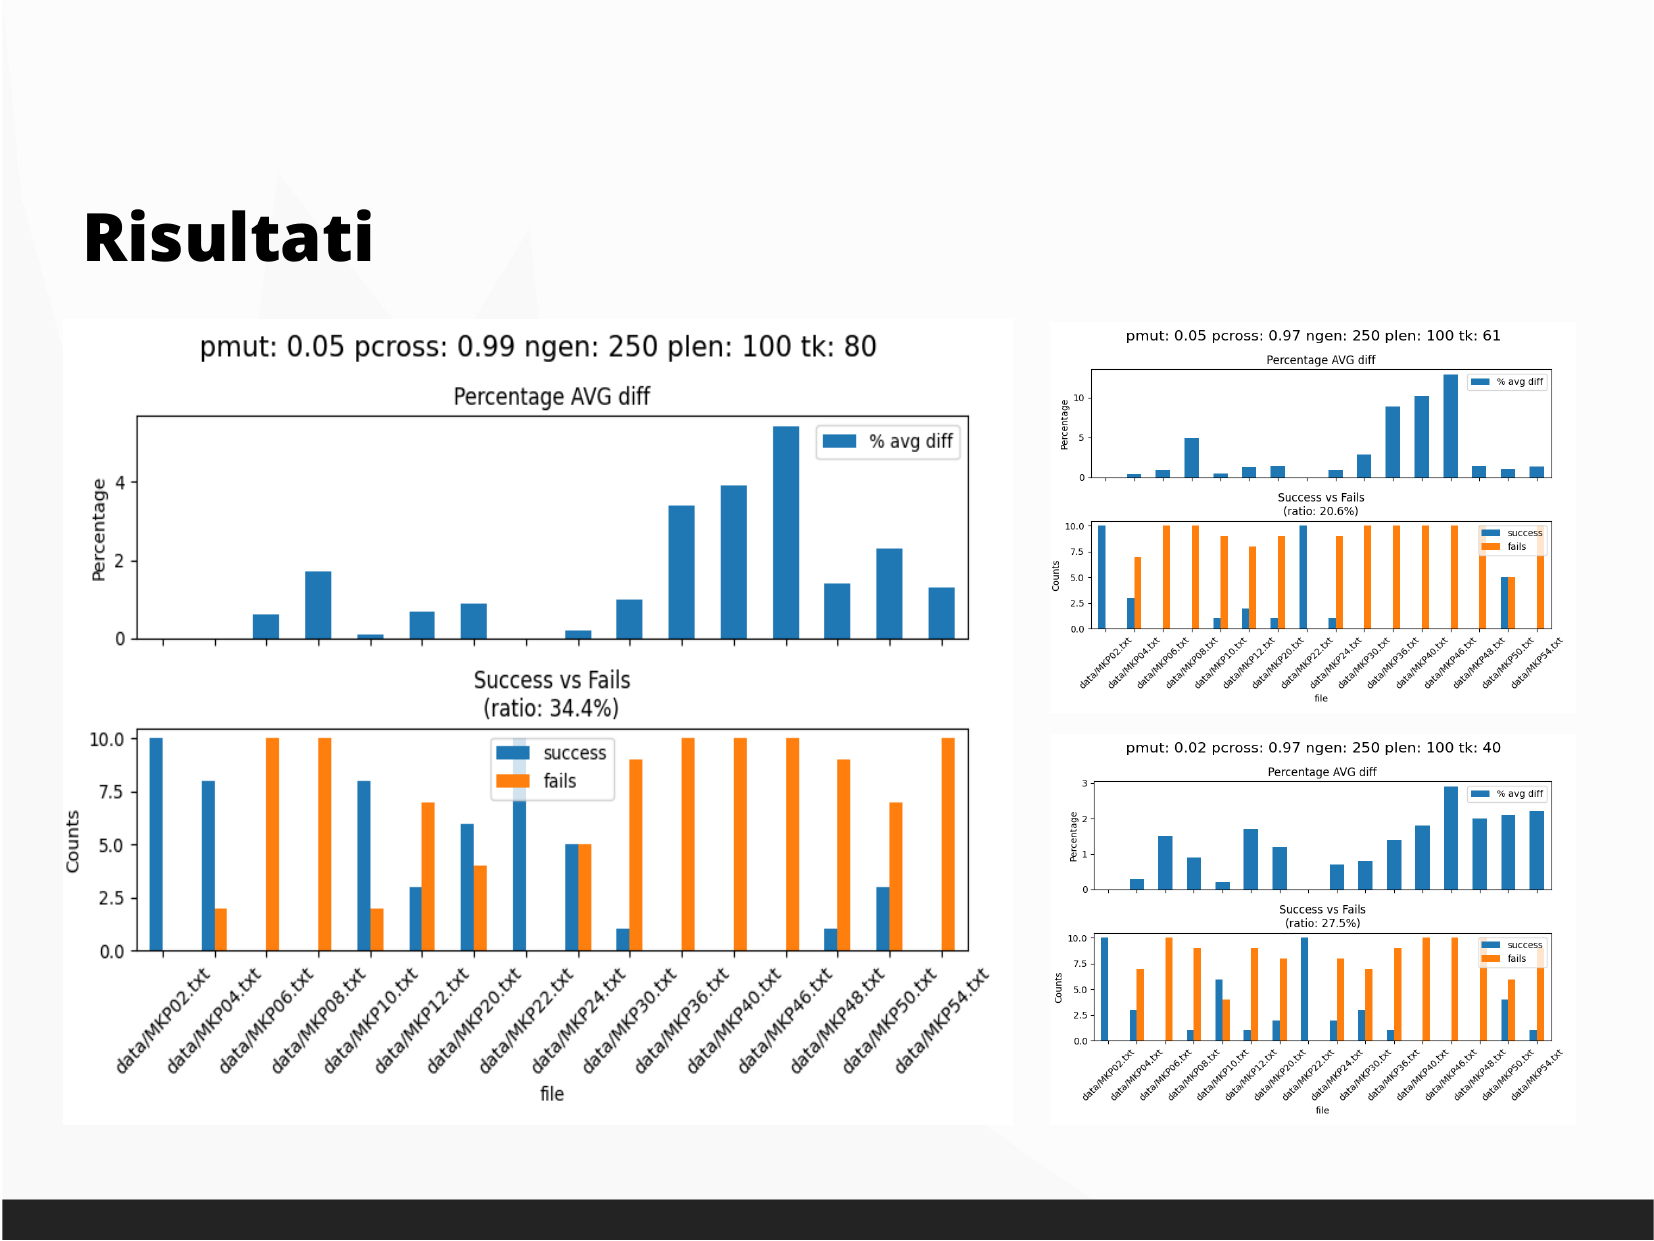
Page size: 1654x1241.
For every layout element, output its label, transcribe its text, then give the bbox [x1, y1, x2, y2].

picture [2, 0, 1654, 1241]
title Risultati [82, 139, 1571, 332]
